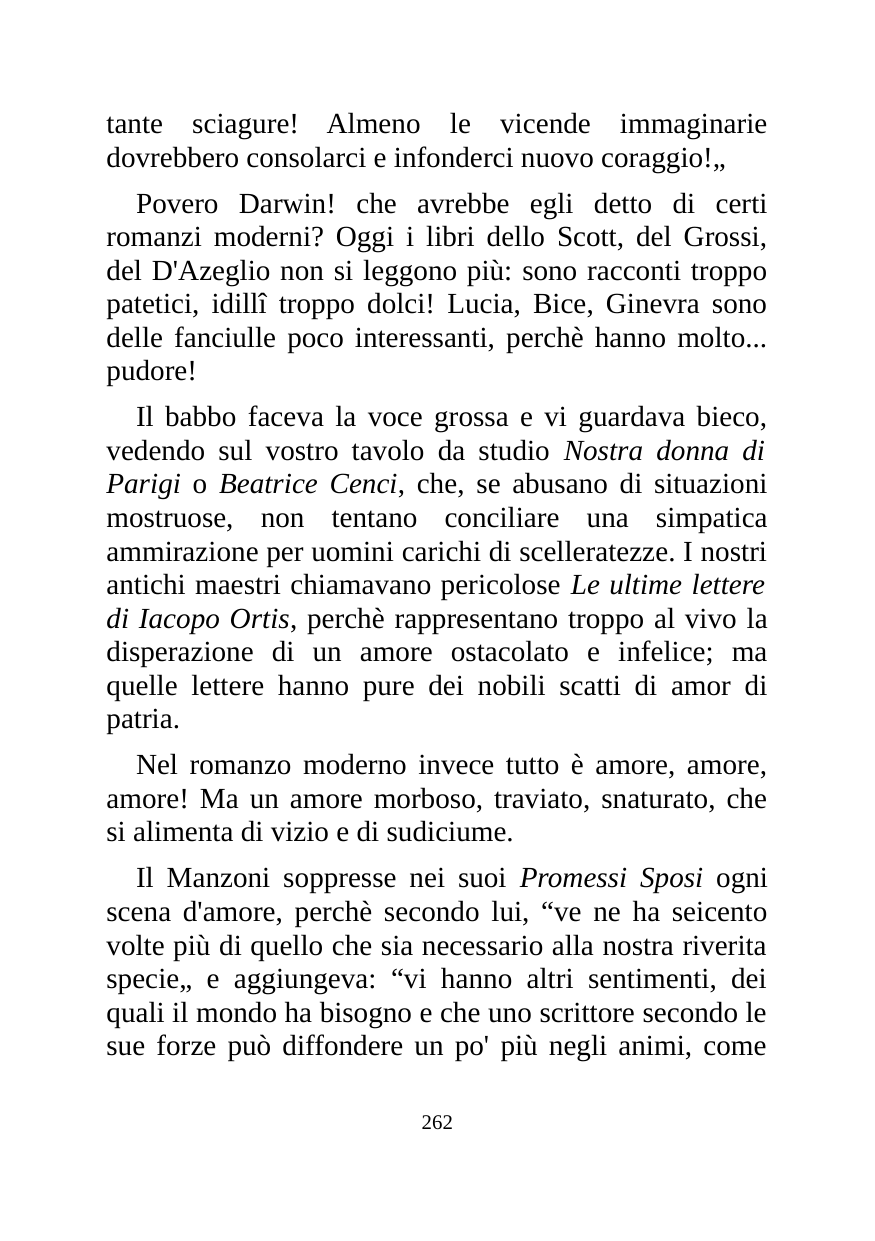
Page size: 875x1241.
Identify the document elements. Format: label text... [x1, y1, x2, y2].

text Il babbo faceva la voce grossa e vi guardava bieco, vedendo sul vostro tavolo da studio Nostra donna di Parigi o Beatrice Cenci, che, se abusano di situazioni mostruose, non tentano conciliare una simpatica ammirazione per uomini carichi di scelleratezze. I nostri antichi maestri chiamavano pericolose Le ultime lettere di Iacopo Ortis, perchè rappresentano troppo al vivo la disperazione di un amore ostacolato e infelice; ma quelle lettere hanno pure dei nobili scatti di amor di patria. [106, 399, 768, 735]
text tante sciagure! Almeno le vicende immaginarie dovrebbero consolarci e infonderci nuovo coraggio!„ [106, 106, 768, 173]
text Nel romanzo moderno invece tutto è amore, amore, amore! Ma un amore morboso, traviato, snaturato, che si alimenta di vizio e di sudiciume. [106, 747, 768, 848]
text Il Manzoni soppresse nei suoi Promessi Sposi ogni scena d'amore, perchè secondo lui, “ve ne ha seicento volte più di quello che sia necessario alla nostra riverita specie„ e aggiungeva: “vi hanno altri sentimenti, dei quali il mondo ha bisogno e che uno scrittore secondo le sue forze può diffondere un po' più negli animi, come [106, 861, 768, 1062]
text Povero Darwin! che avrebbe egli detto di certi romanzi moderni? Oggi i libri dello Scott, del Grossi, del D'Azeglio non si leggono più: sono racconti troppo patetici, idillî troppo dolci! Lucia, Bice, Ginevra sono delle fanciulle poco interessanti, perchè hanno molto... pudore! [106, 186, 768, 387]
